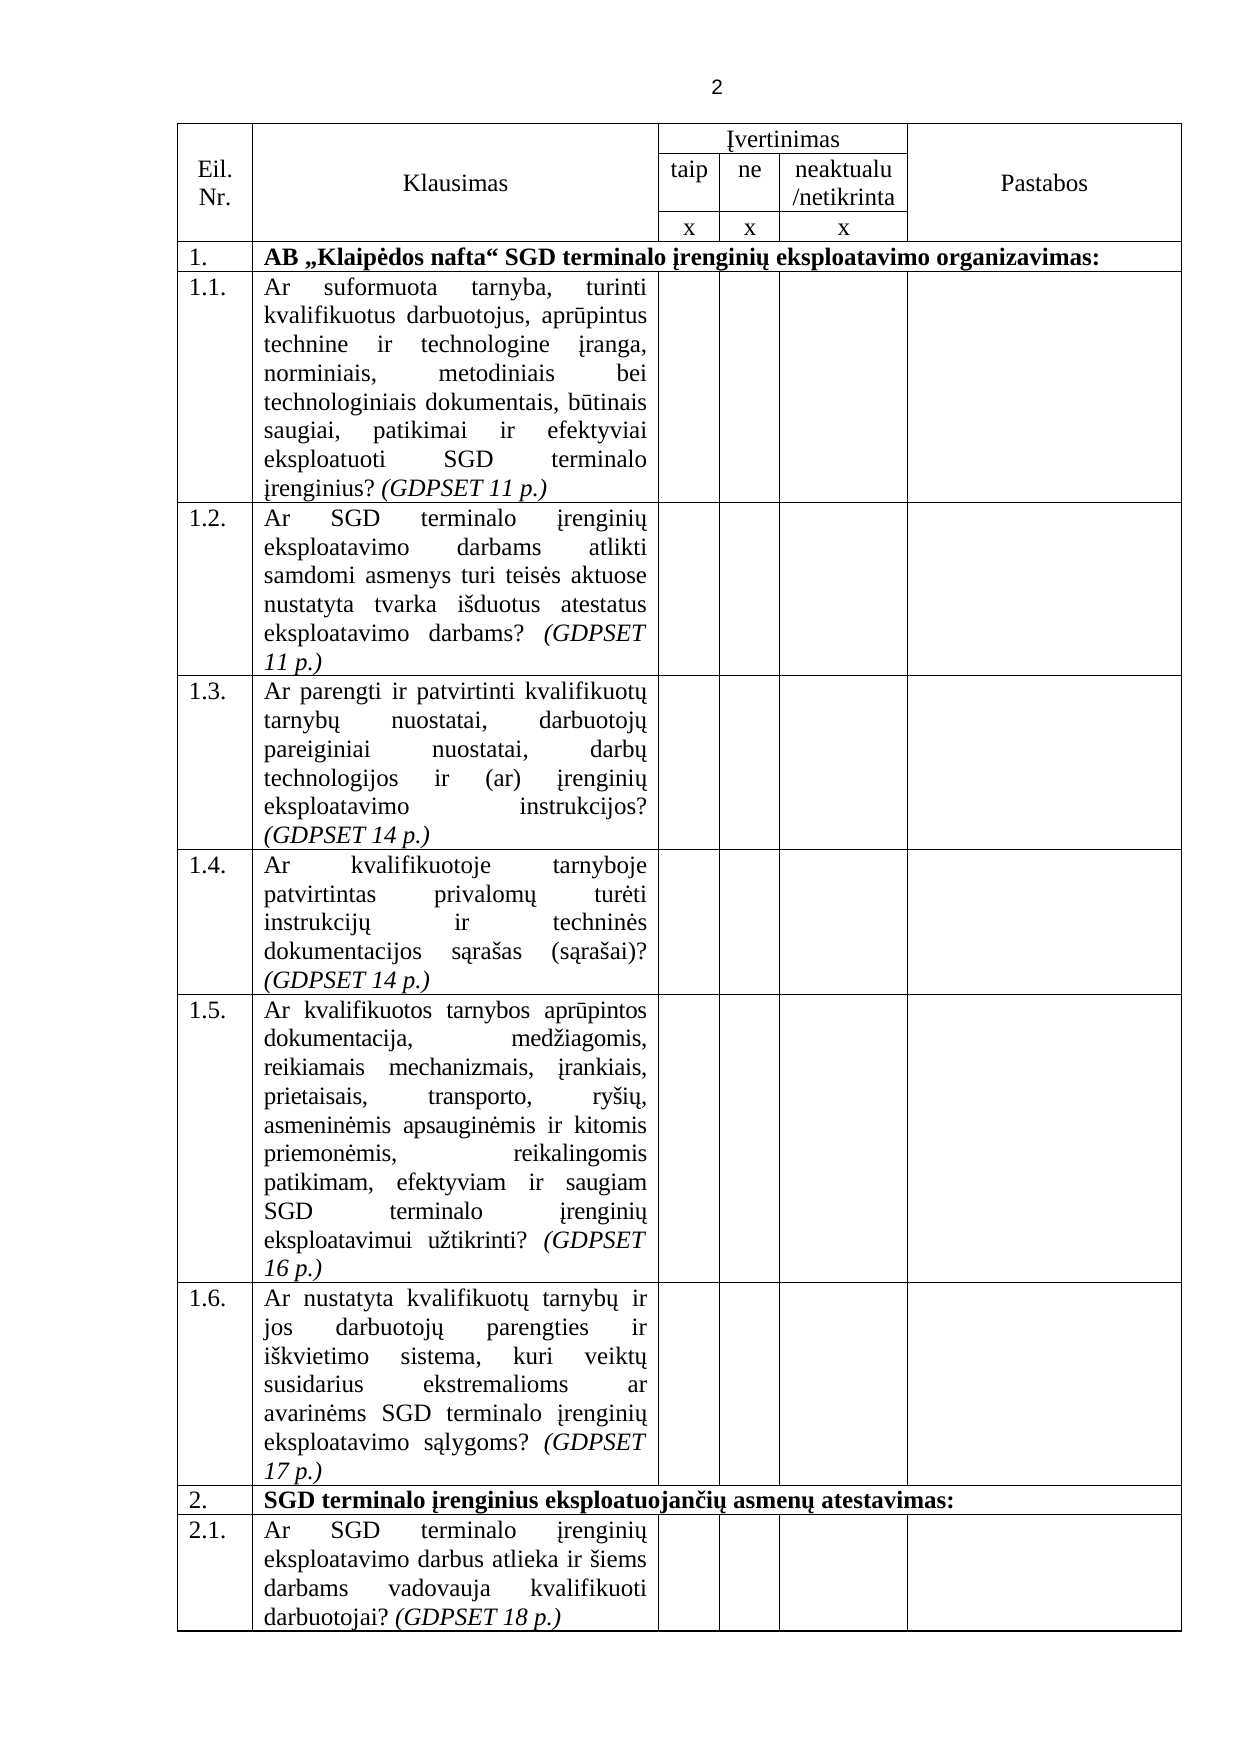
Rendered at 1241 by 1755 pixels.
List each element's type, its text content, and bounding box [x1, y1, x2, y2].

table_cell Ar parengti ir patvirtinti kvalifikuotų tarnybų nuostatai, darbuotojų pareiginiai nuostatai, darbų technologijos ir (ar) įrenginių eksploatavimo instrukcijos? (GDPSET 14 p.) [253, 676, 658, 849]
table_cell 2.1. [178, 1515, 252, 1630]
table_cell [908, 850, 1181, 994]
table_cell [659, 995, 719, 1282]
table_cell [720, 1283, 779, 1484]
table_cell [780, 1283, 907, 1484]
table_cell [659, 676, 719, 849]
table_cell Ar kvalifikuotoje tarnyboje patvirtintas privalomų turėti instrukcijų ir techninės dokumentacijos sąrašas (sąrašai)? (GDPSET 14 p.) [253, 850, 658, 994]
table_cell 1.6. [178, 1283, 252, 1484]
table_cell [780, 995, 907, 1282]
table_cell [780, 676, 907, 849]
table_cell taip [659, 154, 719, 211]
table_cell AB „Klaipėdos nafta“ SGD terminalo įrenginių eksploatavimo organizavimas: [253, 242, 1181, 271]
table_cell [780, 850, 907, 994]
table_cell [659, 503, 719, 675]
table_cell x [780, 212, 907, 241]
table_cell [659, 850, 719, 994]
table_cell [659, 272, 719, 502]
table_cell [720, 995, 779, 1282]
table_cell Ar SGD terminalo įrenginių eksploatavimo darbams atlikti samdomi asmenys turi teisės aktuose nustatyta tvarka išduotus atestatus eksploatavimo darbams? (GDPSET 11 p.) [253, 503, 658, 675]
table_cell 1.1. [178, 272, 252, 502]
table_cell SGD terminalo įrenginius eksploatuojančių asmenų atestavimas: [253, 1486, 1181, 1514]
table_cell [720, 272, 779, 502]
table_cell 1.3. [178, 676, 252, 849]
table_cell [908, 272, 1181, 502]
table_cell ne [720, 154, 779, 211]
table_cell Ar kvalifikuotos tarnybos aprūpintos dokumentacija, medžiagomis, reikiamais mechanizmais, įrankiais, prietaisais, transporto, ryšių, asmeninėmis apsauginėmis ir kitomis priemonėmis, reikalingomis patikimam, efektyviam ir saugiam SGD terminalo įrenginių eksploatavimui užtikrinti? (GDPSET 16 p.) [253, 995, 658, 1282]
table_cell Ar SGD terminalo įrenginių eksploatavimo darbus atlieka ir šiems darbams vadovauja kvalifikuoti darbuotojai? (GDPSET 18 p.) [253, 1515, 658, 1630]
table_header Įvertinimas [659, 124, 907, 153]
table_header Klausimas [253, 124, 658, 241]
table_cell [659, 1283, 719, 1484]
table_cell 2. [178, 1486, 252, 1514]
table_header Eil. Nr. [178, 124, 252, 241]
table_cell [780, 1515, 907, 1630]
table_cell 1.4. [178, 850, 252, 994]
table_cell [780, 272, 907, 502]
table_cell Ar nustatyta kvalifikuotų tarnybų ir jos darbuotojų parengties ir iškvietimo sistema, kuri veiktų susidarius ekstremalioms ar avarinėms SGD terminalo įrenginių eksploatavimo sąlygoms? (GDPSET 17 p.) [253, 1283, 658, 1484]
table_cell x [720, 212, 779, 241]
table_cell Ar suformuota tarnyba, turinti kvalifikuotus darbuotojus, aprūpintus technine ir technologine įranga, norminiais, metodiniais bei technologiniais dokumentais, būtinais saugiai, patikimai ir efektyviai eksploatuoti SGD terminalo įrenginius? (GDPSET 11 p.) [253, 272, 658, 502]
table_cell x [659, 212, 719, 241]
table_cell neaktualu /netikrinta [780, 154, 907, 211]
table_cell [908, 1515, 1181, 1630]
table_cell [720, 1515, 779, 1630]
table_cell [659, 1515, 719, 1630]
table_cell [908, 676, 1181, 849]
table_cell [780, 503, 907, 675]
table_header Pastabos [908, 124, 1181, 241]
table_cell [908, 995, 1181, 1282]
table_cell [908, 1283, 1181, 1484]
table_cell [908, 503, 1181, 675]
table_cell 1.2. [178, 503, 252, 675]
table_cell 1.5. [178, 995, 252, 1282]
table_cell [720, 503, 779, 675]
table_cell 1. [178, 242, 252, 271]
table_cell [720, 850, 779, 994]
table_cell [720, 676, 779, 849]
